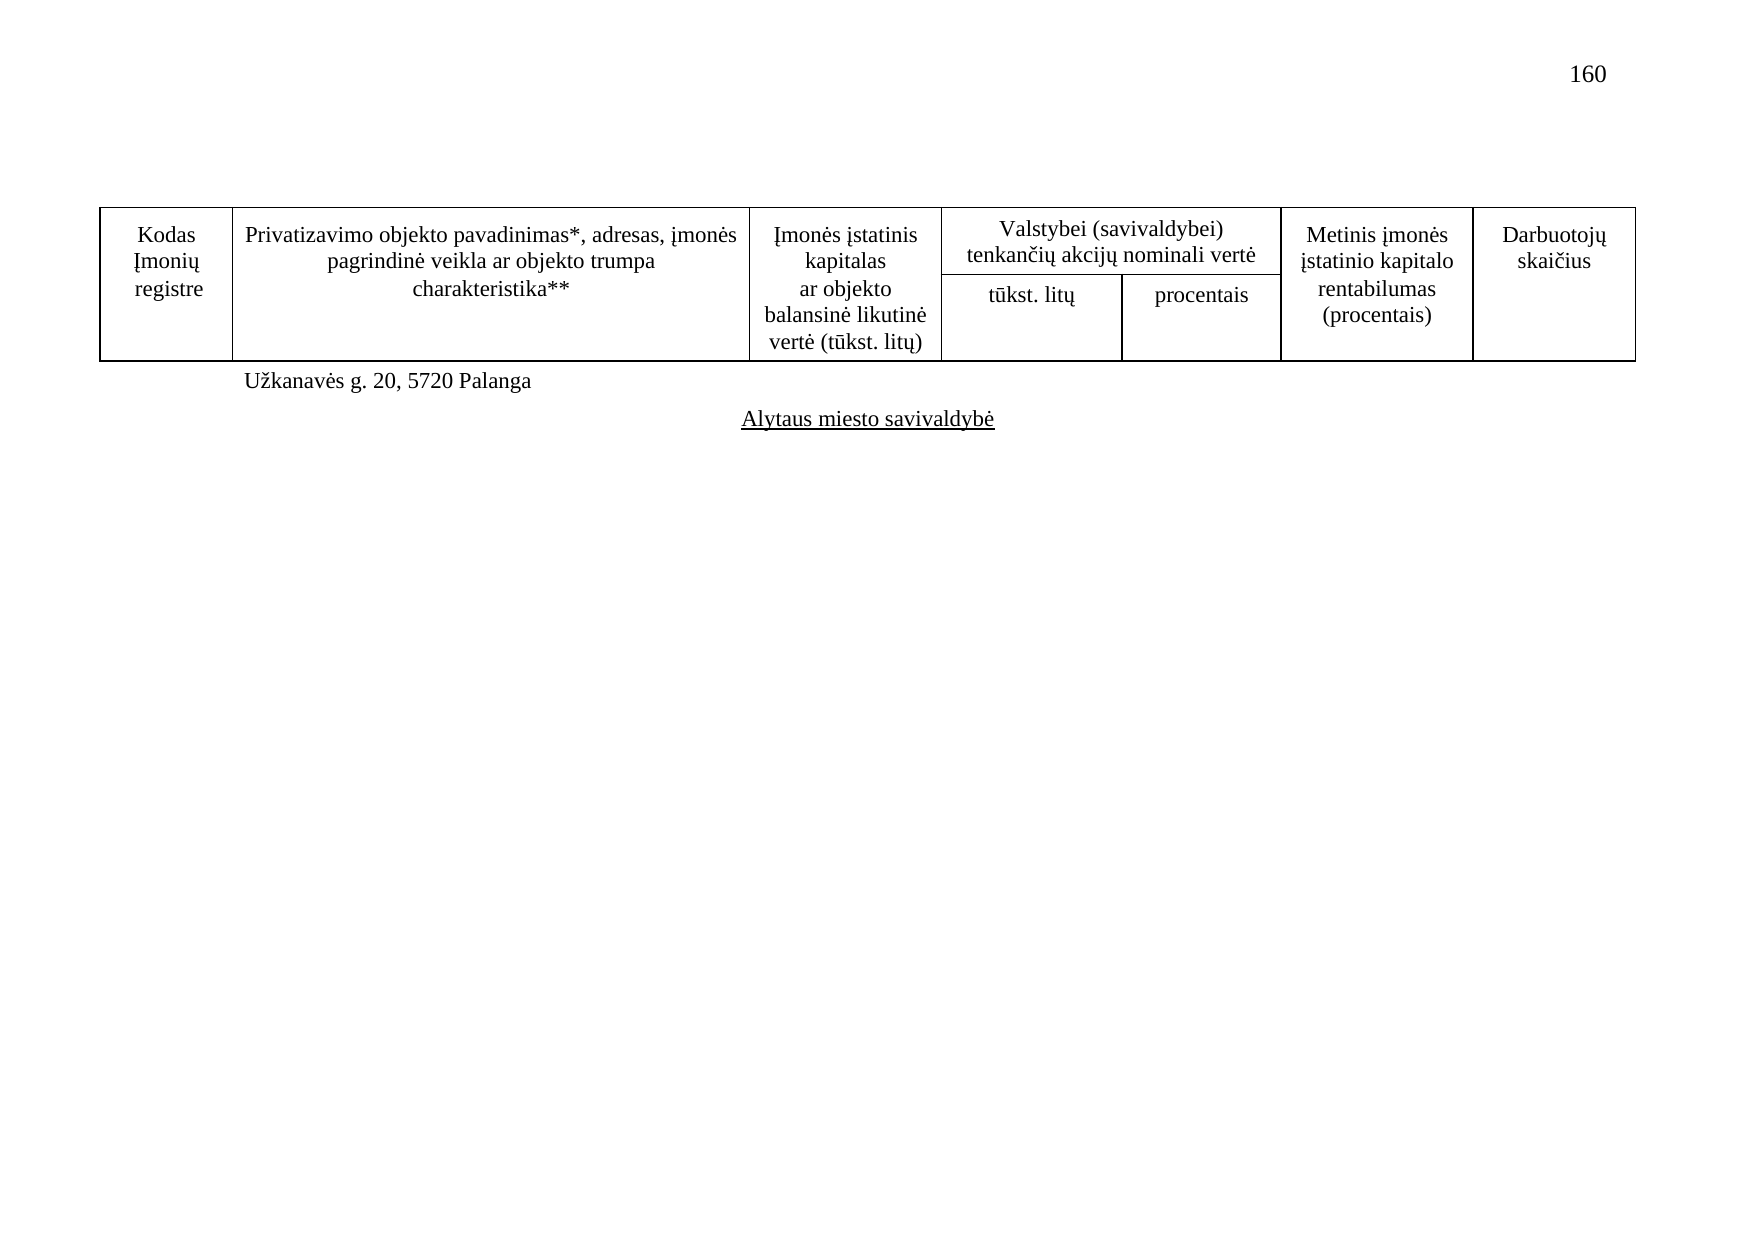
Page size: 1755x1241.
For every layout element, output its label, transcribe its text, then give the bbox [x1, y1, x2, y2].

table_cell tūkst. litų [942, 275, 1121, 360]
table_header Kodas Įmonių [101, 208, 232, 273]
table_header Privatizavimo objekto pavadinimas*, adresas, įmonės pagrindinė veikla ar objekto trumpa [233, 208, 749, 273]
table_cell [1473, 362, 1636, 399]
table_cell registre [101, 274, 232, 360]
table_cell Alytaus miesto savivaldybė [100, 399, 1636, 438]
table_cell [1281, 362, 1473, 399]
table_cell [1122, 362, 1281, 399]
table_cell ar objekto balansinė likutinė vertė (tūkst. litų) [750, 274, 941, 360]
table_cell procentais [1123, 275, 1280, 360]
table_cell [100, 362, 233, 399]
table_header Darbuotojų skaičius [1474, 208, 1635, 273]
table_header Valstybei (savivaldybei) tenkančių akcijų nominali vertė [942, 208, 1280, 273]
table_cell charakteristika** [233, 274, 749, 360]
table_cell [750, 362, 941, 399]
table_cell [1474, 274, 1635, 360]
table_header Metinis įmonės įstatinio kapitalo [1282, 208, 1472, 273]
table_cell [941, 362, 1122, 399]
table_header Įmonės įstatinis kapitalas [750, 208, 941, 273]
table_cell rentabilumas (procentais) [1282, 274, 1472, 360]
table_cell Užkanavės g. 20, 5720 Palanga [233, 362, 749, 399]
